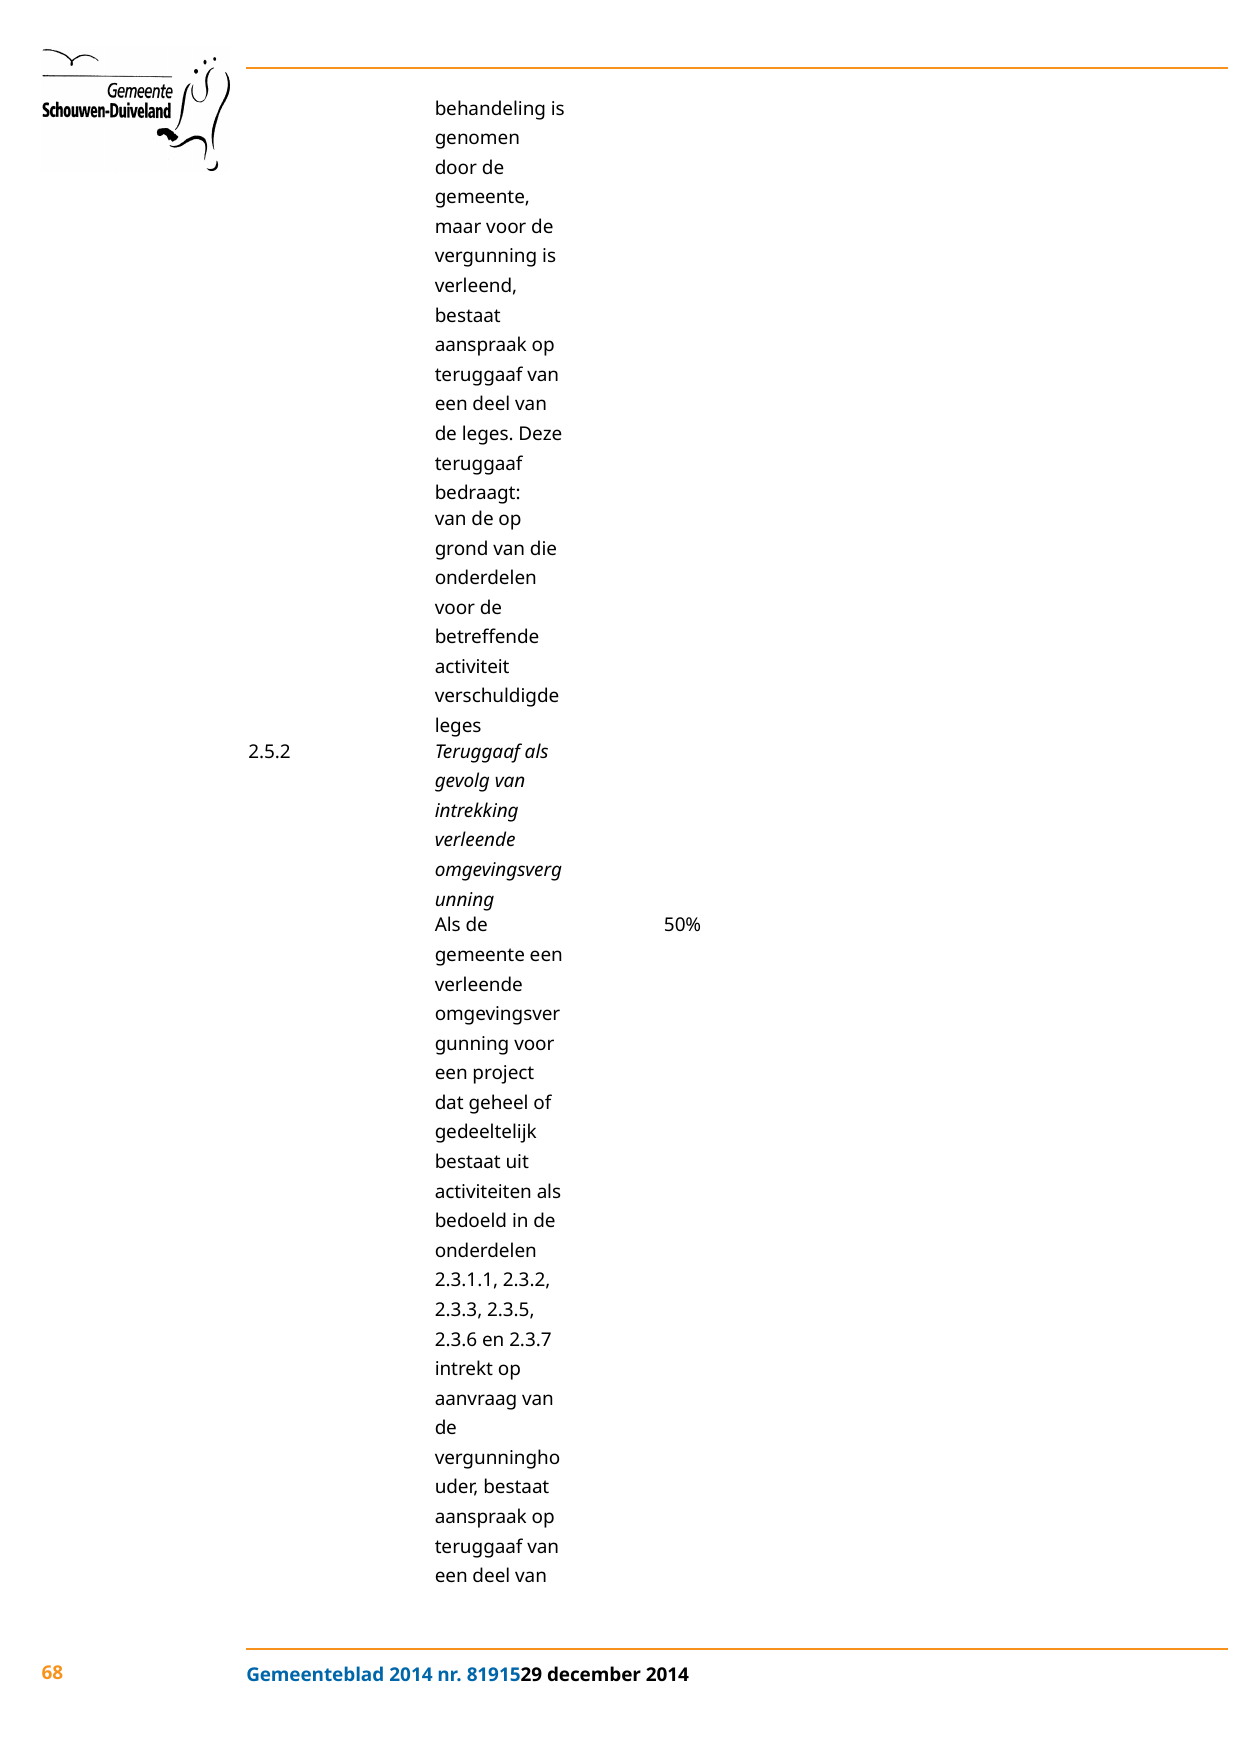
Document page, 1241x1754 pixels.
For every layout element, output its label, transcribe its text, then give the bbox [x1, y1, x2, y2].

table_cell [566, 505, 664, 738]
table_cell [956, 738, 1054, 912]
table_cell [956, 912, 1054, 1588]
table_cell [248, 505, 434, 738]
table_cell [859, 912, 956, 1588]
table_cell 2.5.2 [248, 738, 434, 912]
table_cell [761, 95, 859, 505]
table_cell [1054, 505, 1152, 738]
table_cell van de op grond van die onderdelen voor de betreffende activiteit verschuldigde leges [435, 505, 566, 738]
table_cell [664, 738, 761, 912]
table_cell [664, 95, 761, 505]
table_cell [664, 505, 761, 738]
table_cell [566, 95, 664, 505]
table_cell [1054, 95, 1152, 505]
table_cell [1054, 912, 1152, 1588]
table_cell [248, 95, 434, 505]
table_cell [859, 95, 956, 505]
table_cell [566, 912, 664, 1588]
table_cell [859, 738, 956, 912]
table_cell behandeling is genomen door de gemeente, maar voor de vergunning is verleend, bestaat aanspraak op teruggaaf van een deel van de leges. Deze teruggaaf bedraagt: [435, 95, 566, 505]
table_cell [956, 95, 1054, 505]
table_cell [956, 505, 1054, 738]
table_cell [761, 505, 859, 738]
table_cell [859, 505, 956, 738]
table_cell Teruggaaf als gevolg van intrekking verleende omgevingsvergunning [435, 738, 566, 912]
table_cell Als de gemeente een verleende omgevingsvergunning voor een project dat geheel of gedeeltelijk bestaat uit activiteiten als bedoeld in de onderdelen 2.3.1.1, 2.3.2, 2.3.3, 2.3.5, 2.3.6 en 2.3.7 intrekt op aanvraag van de vergunninghouder, bestaat aanspraak op teruggaaf van een deel van [435, 912, 566, 1588]
table_cell [761, 912, 859, 1588]
table_cell [761, 738, 859, 912]
picture [41, 47, 231, 172]
table_cell [248, 912, 434, 1588]
table_cell [1054, 738, 1152, 912]
table_cell [566, 738, 664, 912]
table_cell 50% [664, 912, 761, 1588]
